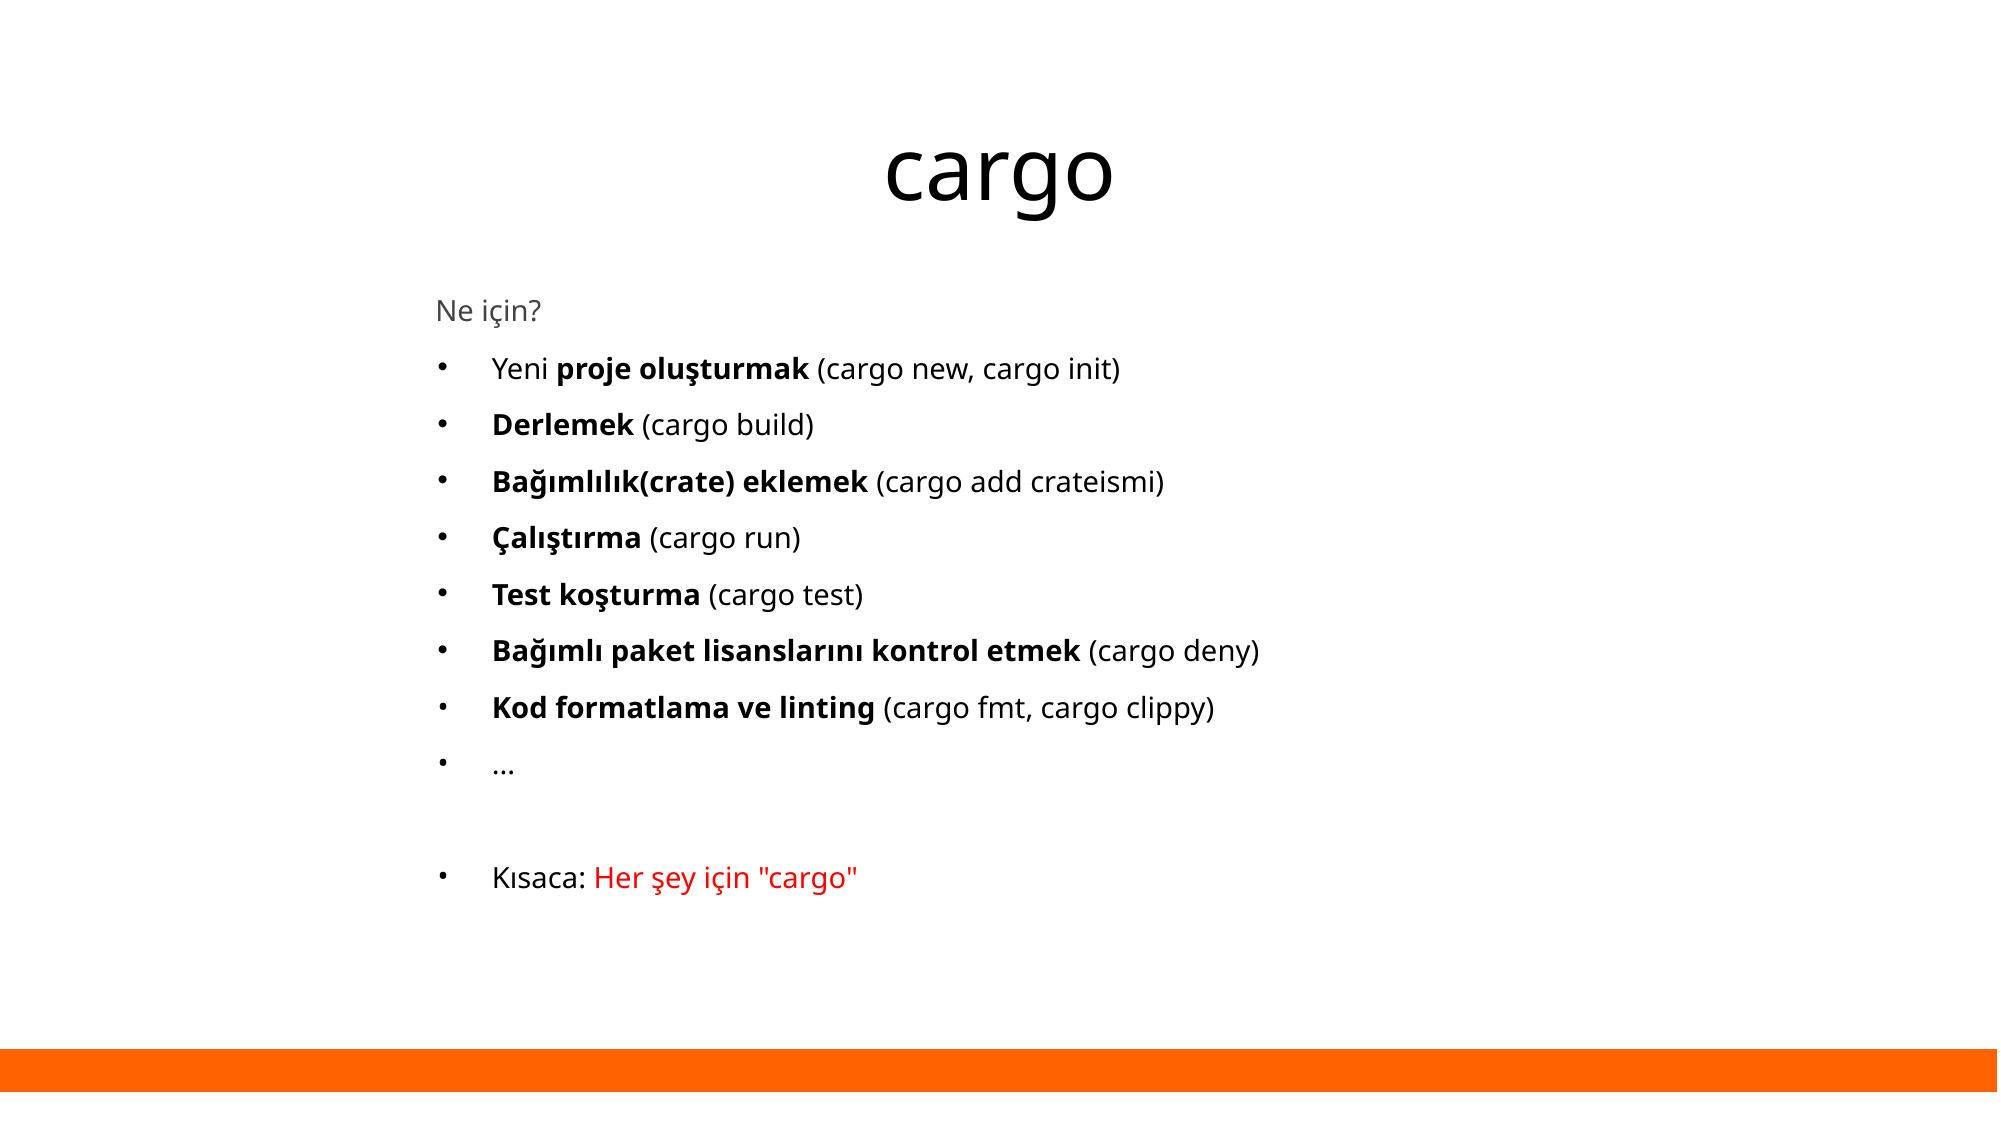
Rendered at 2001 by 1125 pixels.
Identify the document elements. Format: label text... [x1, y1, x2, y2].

text_box cargo [137, 59, 1863, 278]
text_box Ne için? [420, 277, 1068, 343]
text_box Yeni proje oluşturmak (cargo new, cargo init) Derlemek (cargo build) Bağımlılık(crate) eklemek (cargo add crateismi) Çalıştırma (cargo run) Test koşturma (cargo test) Bağımlı paket lisanslarını kontrol etmek (cargo deny) Kod formatlama ve linting (cargo fmt, cargo clippy) ... Kısaca: Her şey için "cargo" [420, 342, 1580, 1049]
text_box [0, 1049, 1997, 1092]
